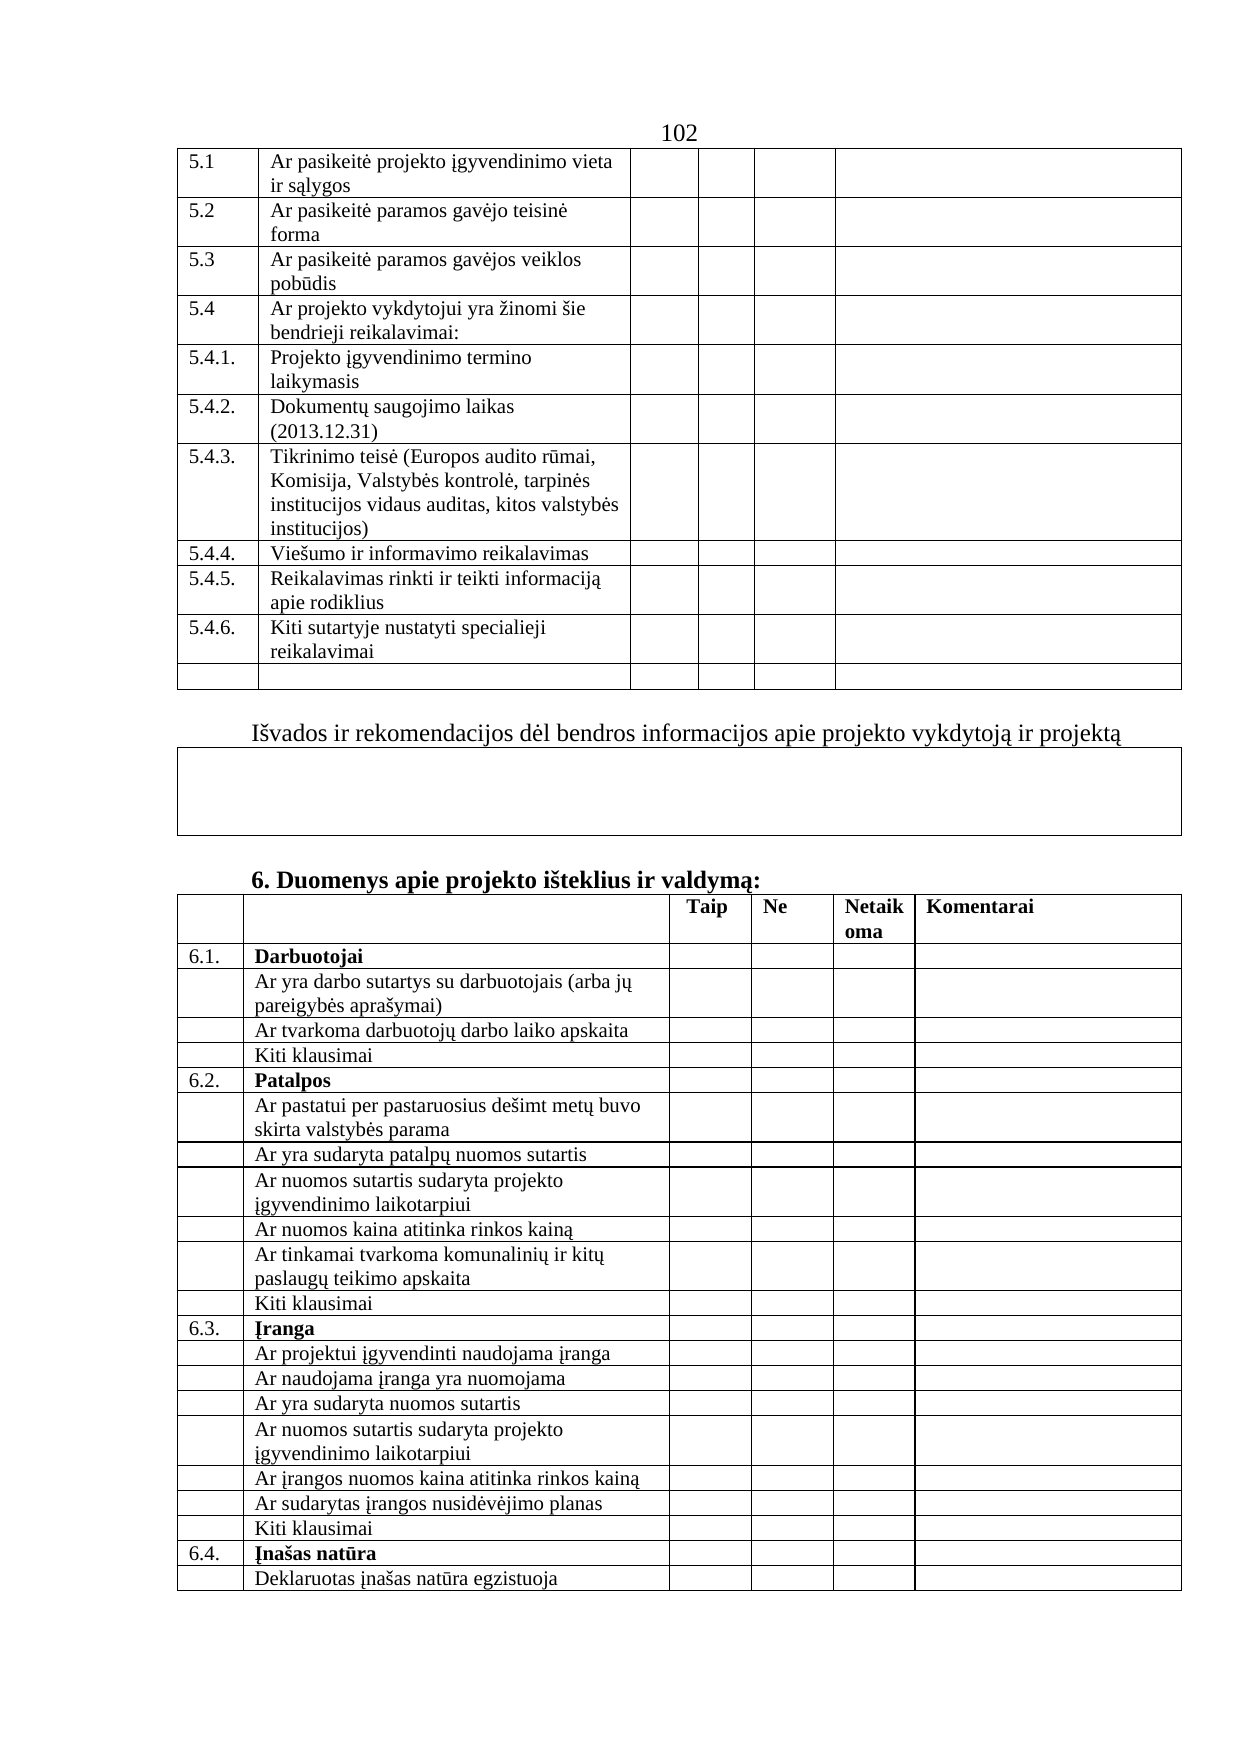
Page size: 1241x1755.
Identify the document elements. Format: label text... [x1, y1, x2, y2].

table_cell [670, 1143, 751, 1166]
table_cell [916, 969, 1181, 1017]
table_cell [178, 1466, 243, 1490]
table_cell [916, 1291, 1181, 1315]
table_cell [752, 1316, 833, 1340]
table_cell Tikrinimo teisė (Europos audito rūmai, Komisija, Valstybės kontrolė, tarpinės institucijos vidaus auditas, kitos valstybės institucijos) [259, 444, 630, 540]
table_cell [836, 615, 1181, 663]
table_cell [752, 1341, 833, 1365]
table_cell [631, 541, 698, 565]
table_cell [752, 1291, 833, 1315]
table_cell [670, 1466, 751, 1490]
table_cell Ar sudarytas įrangos nusidėvėjimo planas [244, 1491, 669, 1515]
table_cell [755, 615, 835, 663]
table_cell [670, 1391, 751, 1415]
table_cell [916, 1516, 1181, 1540]
table_cell Ar nuomos sutartis sudaryta projekto įgyvendinimo laikotarpiui [244, 1416, 669, 1464]
table_cell [836, 296, 1181, 344]
table_cell Viešumo ir informavimo reikalavimas [259, 541, 630, 565]
table_cell [755, 664, 835, 688]
table_cell [631, 664, 698, 688]
table_cell [752, 1093, 833, 1141]
table_cell [631, 149, 698, 197]
table_cell [752, 1242, 833, 1290]
table_cell [834, 1516, 914, 1540]
table_cell [836, 664, 1181, 688]
table_cell [836, 541, 1181, 565]
table_cell [836, 198, 1181, 246]
table_cell Ar tinkamai tvarkoma komunalinių ir kitų paslaugų teikimo apskaita [244, 1242, 669, 1290]
table_cell [752, 1168, 833, 1216]
table_cell [916, 1217, 1181, 1241]
table_cell [178, 1416, 243, 1464]
table_cell [178, 1366, 243, 1390]
table_cell [670, 1093, 751, 1141]
table_cell [836, 444, 1181, 540]
table_cell [752, 1516, 833, 1540]
table_cell [752, 944, 833, 968]
table_cell [670, 1043, 751, 1067]
table_cell Ar pastatui per pastaruosius dešimt metų buvo skirta valstybės parama [244, 1093, 669, 1141]
table_cell Ar naudojama įranga yra nuomojama [244, 1366, 669, 1390]
table_cell 5.4.2. [178, 395, 258, 443]
table_cell [699, 296, 754, 344]
table_cell Reikalavimas rinkti ir teikti informaciją apie rodiklius [259, 566, 630, 614]
table_cell [752, 1391, 833, 1415]
table_cell [834, 1291, 914, 1315]
table_cell [699, 345, 754, 393]
table_cell Kiti klausimai [244, 1516, 669, 1540]
table_cell [699, 395, 754, 443]
table_header Ne [752, 895, 833, 943]
table_cell [916, 1043, 1181, 1067]
table_cell Ar yra darbo sutartys su darbuotojais (arba jų pareigybės aprašymai) [244, 969, 669, 1017]
table_cell [699, 444, 754, 540]
table_cell Ar yra sudaryta nuomos sutartis [244, 1391, 669, 1415]
table_cell [834, 1566, 914, 1590]
table_cell [755, 541, 835, 565]
table_cell [699, 198, 754, 246]
table_cell [834, 1366, 914, 1390]
table_cell [836, 345, 1181, 393]
table_cell [834, 1316, 914, 1340]
table_cell [178, 1291, 243, 1315]
table_cell [752, 1018, 833, 1042]
table_cell 5.4.3. [178, 444, 258, 540]
table_cell Kiti klausimai [244, 1043, 669, 1067]
table_cell [752, 1466, 833, 1490]
table_cell [752, 969, 833, 1017]
table_cell [752, 1143, 833, 1166]
table_cell 5.2 [178, 198, 258, 246]
table_header Taip [670, 895, 751, 943]
table_cell [670, 1316, 751, 1340]
table_cell [916, 1491, 1181, 1515]
table_cell 6.2. [178, 1068, 243, 1092]
table_cell Ar yra sudaryta patalpų nuomos sutartis [244, 1143, 669, 1166]
table_cell [178, 1217, 243, 1241]
table_cell [631, 444, 698, 540]
table_cell [752, 1566, 833, 1590]
table_cell 5.4.4. [178, 541, 258, 565]
table_cell [670, 944, 751, 968]
table_cell [834, 1217, 914, 1241]
table_cell 5.3 [178, 247, 258, 295]
table_cell [178, 1242, 243, 1290]
table_cell Dokumentų saugojimo laikas (2013.12.31) [259, 395, 630, 443]
table_cell [670, 1168, 751, 1216]
table_cell [916, 1018, 1181, 1042]
table_cell [178, 1143, 243, 1166]
table_cell 5.1 [178, 149, 258, 197]
table_cell [834, 944, 914, 968]
table_cell [755, 566, 835, 614]
table_cell [752, 1366, 833, 1390]
table_cell [670, 1068, 751, 1092]
table_cell [752, 1217, 833, 1241]
table_cell [670, 1491, 751, 1515]
table_cell Įnašas natūra [244, 1541, 669, 1565]
table_cell Ar tvarkoma darbuotojų darbo laiko apskaita [244, 1018, 669, 1042]
table_cell [916, 1143, 1181, 1166]
table_cell [755, 149, 835, 197]
table_cell [178, 969, 243, 1017]
table_cell [755, 395, 835, 443]
table_cell [699, 615, 754, 663]
table_cell [916, 1341, 1181, 1365]
table_cell [670, 1416, 751, 1464]
table_cell [178, 664, 258, 688]
table_cell Ar pasikeitė paramos gavėjo teisinė forma [259, 198, 630, 246]
table_cell [699, 541, 754, 565]
table_cell Ar projekto vykdytojui yra žinomi šie bendrieji reikalavimai: [259, 296, 630, 344]
table_cell [834, 1341, 914, 1365]
table_cell [631, 296, 698, 344]
table_header [244, 895, 669, 943]
table_cell [670, 1341, 751, 1365]
table_cell [916, 944, 1181, 968]
table_cell [631, 345, 698, 393]
table_cell Kiti klausimai [244, 1291, 669, 1315]
table_cell [631, 615, 698, 663]
table_cell [259, 664, 630, 688]
table_cell [836, 566, 1181, 614]
table_cell [631, 395, 698, 443]
table_cell [916, 1566, 1181, 1590]
table_cell [699, 566, 754, 614]
table_header Netaikoma [834, 895, 914, 943]
table_cell [178, 1093, 243, 1141]
table_cell Ar projektui įgyvendinti naudojama įranga [244, 1341, 669, 1365]
table_cell [916, 1416, 1181, 1464]
table_cell Kiti sutartyje nustatyti specialieji reikalavimai [259, 615, 630, 663]
table_cell [834, 1242, 914, 1290]
table_cell [670, 1516, 751, 1540]
table_cell [836, 247, 1181, 295]
table_cell Įranga [244, 1316, 669, 1340]
table_cell [631, 247, 698, 295]
table_cell Ar įrangos nuomos kaina atitinka rinkos kainą [244, 1466, 669, 1490]
table_cell [178, 1043, 243, 1067]
table_cell [755, 444, 835, 540]
table_cell 5.4 [178, 296, 258, 344]
table_cell Patalpos [244, 1068, 669, 1092]
text Išvados ir rekomendacijos dėl bendros informacijos apie projekto vykdytoją ir projektą [177, 718, 1181, 747]
table_cell [755, 345, 835, 393]
table_cell [178, 1491, 243, 1515]
table_header [178, 748, 1181, 835]
table_cell [916, 1541, 1181, 1565]
table_cell [752, 1491, 833, 1515]
table_cell [836, 395, 1181, 443]
table_cell [178, 1341, 243, 1365]
table_cell [178, 1566, 243, 1590]
table_cell [916, 1366, 1181, 1390]
table_cell [834, 1168, 914, 1216]
table_cell [834, 1466, 914, 1490]
table_cell [836, 149, 1181, 197]
table_header Komentarai [916, 895, 1181, 943]
table_cell [670, 1566, 751, 1590]
table_cell [699, 247, 754, 295]
table_cell [670, 1291, 751, 1315]
table_cell [631, 566, 698, 614]
text 6. Duomenys apie projekto išteklius ir valdymą: [177, 865, 1181, 893]
table_cell [670, 969, 751, 1017]
table_cell [755, 296, 835, 344]
table_cell [834, 969, 914, 1017]
table_cell [670, 1217, 751, 1241]
table_cell [670, 1018, 751, 1042]
table_cell Ar pasikeitė paramos gavėjos veiklos pobūdis [259, 247, 630, 295]
table_cell 5.4.5. [178, 566, 258, 614]
table_cell [834, 1018, 914, 1042]
table_cell [916, 1391, 1181, 1415]
table_cell [916, 1093, 1181, 1141]
table_cell [834, 1416, 914, 1464]
table_cell [670, 1242, 751, 1290]
table_cell [752, 1416, 833, 1464]
table_cell [834, 1093, 914, 1141]
table_cell [834, 1491, 914, 1515]
table_cell 6.3. [178, 1316, 243, 1340]
table_cell [916, 1242, 1181, 1290]
table_cell [670, 1366, 751, 1390]
table_cell [916, 1466, 1181, 1490]
table_cell Ar nuomos sutartis sudaryta projekto įgyvendinimo laikotarpiui [244, 1168, 669, 1216]
table_cell [699, 664, 754, 688]
table_cell [699, 149, 754, 197]
table_cell [752, 1541, 833, 1565]
table_cell [631, 198, 698, 246]
table_cell [916, 1068, 1181, 1092]
table_cell [916, 1316, 1181, 1340]
table_cell [755, 247, 835, 295]
table_cell [670, 1541, 751, 1565]
table_cell [834, 1391, 914, 1415]
table_cell [834, 1541, 914, 1565]
table_cell Deklaruotas įnašas natūra egzistuoja [244, 1566, 669, 1590]
table_cell Ar pasikeitė projekto įgyvendinimo vieta ir sąlygos [259, 149, 630, 197]
table_cell Ar nuomos kaina atitinka rinkos kainą [244, 1217, 669, 1241]
table_cell [834, 1068, 914, 1092]
table_cell [178, 1168, 243, 1216]
table_cell [178, 1018, 243, 1042]
table_cell Projekto įgyvendinimo termino laikymasis [259, 345, 630, 393]
table_header [178, 895, 243, 943]
table_cell 6.4. [178, 1541, 243, 1565]
table_cell [755, 198, 835, 246]
table_cell [834, 1043, 914, 1067]
table_cell [752, 1068, 833, 1092]
table_cell [752, 1043, 833, 1067]
table_cell [834, 1143, 914, 1166]
table_cell [916, 1168, 1181, 1216]
table_cell [178, 1516, 243, 1540]
table_cell 5.4.6. [178, 615, 258, 663]
table_cell Darbuotojai [244, 944, 669, 968]
table_cell 6.1. [178, 944, 243, 968]
table_cell [178, 1391, 243, 1415]
table_cell 5.4.1. [178, 345, 258, 393]
